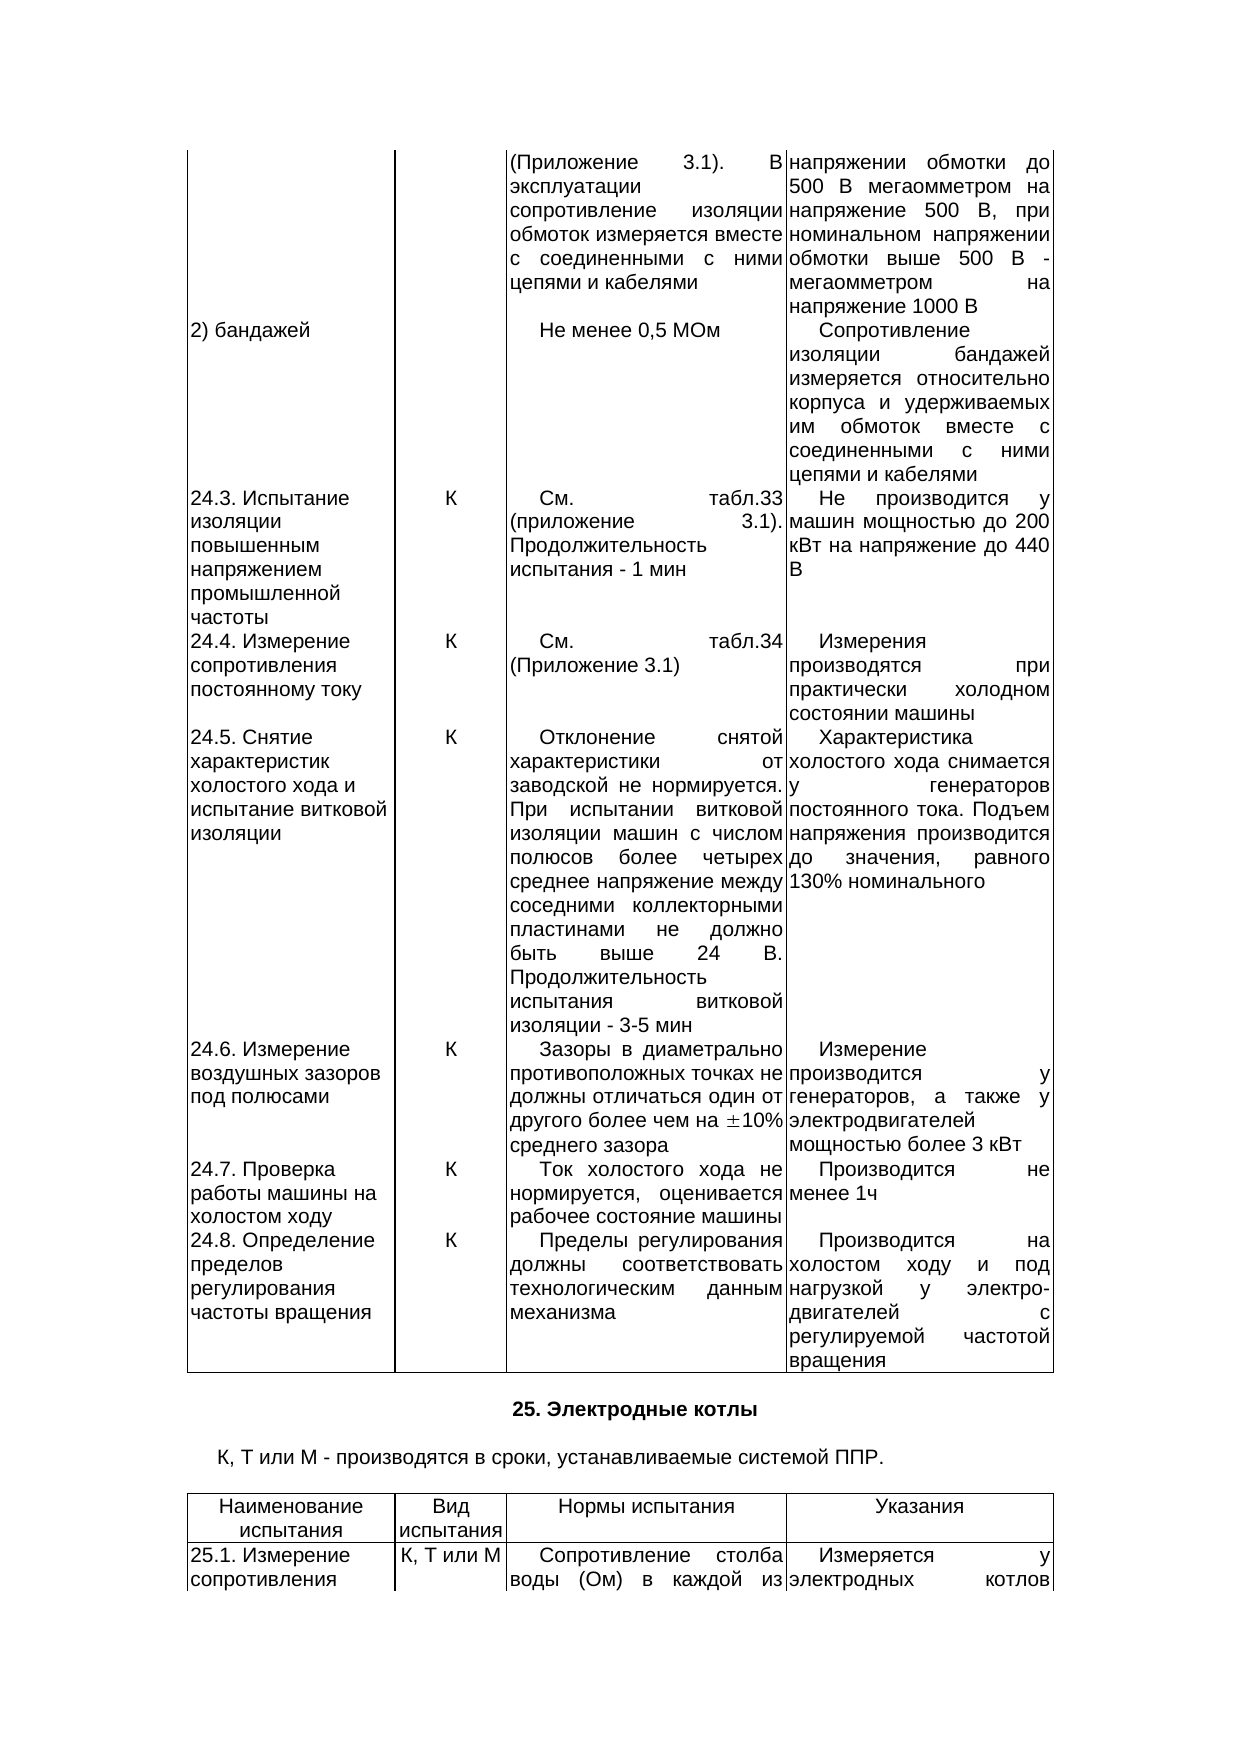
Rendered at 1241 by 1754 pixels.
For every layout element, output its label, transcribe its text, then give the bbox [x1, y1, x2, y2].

table_cell К [396, 485, 506, 629]
table_header Вид испытания [396, 1494, 506, 1542]
table_cell Не производится у машин мощностью до 200 кВт на напряжение до 440 В [787, 485, 1053, 629]
table_cell 24.7. Проверка работы машины на холостом ходу [188, 1156, 394, 1228]
table_cell 24.6. Измерение воздушных зазоров под полюсами [188, 1036, 394, 1156]
table_cell См. табл.34 (Приложение 3.1) [507, 629, 786, 725]
table_cell Зазоры в диаметрально противоположных точках не должны отличаться один от другого более чем на 10% среднего зазора [507, 1036, 786, 1156]
table_cell К [396, 1228, 506, 1372]
table_cell Производится не менее 1ч [787, 1156, 1053, 1228]
table_cell [396, 318, 506, 485]
table_header Нормы испытания [507, 1494, 786, 1542]
table_cell Не менее 0,5 МОм [507, 318, 786, 485]
table_cell Измеряется у электродных котлов [787, 1543, 1053, 1591]
table_cell Сопротивление столба воды (Ом) в каждой из [507, 1543, 786, 1591]
table_cell [396, 150, 506, 318]
table_cell Пределы регулирования должны соответствовать технологическим данным механизма [507, 1228, 786, 1372]
table_header Указания [787, 1494, 1053, 1542]
text 25. Электродные котлы [187, 1397, 1053, 1421]
text К, Т или М - производятся в сроки, устанавливаемые системой ППР. [187, 1445, 1053, 1469]
table_cell 24.4. Измерение сопротивления постоянному току [188, 629, 394, 725]
table_cell 25.1. Измерение сопротивления [188, 1543, 394, 1591]
table_cell К [396, 629, 506, 725]
table_cell К [396, 725, 506, 1036]
table_cell К, Т или М [396, 1543, 506, 1591]
table_cell Производится на холостом ходу и под нагрузкой у электро-двигателей с регулируемой частотой вращения [787, 1228, 1053, 1372]
table_cell (Приложение 3.1). В эксплуатации сопротивление изоляции обмоток измеряется вместе с соединенными с ними цепями и кабелями [507, 150, 786, 318]
table_cell Характеристика холостого хода снимается у генераторов постоянного тока. Подъем напряжения производится до значения, равного 130% номинального [787, 725, 1053, 1036]
table_cell К [396, 1156, 506, 1228]
table_cell 24.8. Определение пределов регулирования частоты вращения [188, 1228, 394, 1372]
table_cell Ток холостого хода не нормируется, оценивается рабочее состояние машины [507, 1156, 786, 1228]
table_cell См. табл.33 (приложение 3.1). Продолжительность испытания - 1 мин [507, 485, 786, 629]
table_cell 2) бандажей [188, 318, 394, 485]
table_cell К [396, 1036, 506, 1156]
table_header Наименование испытания [188, 1494, 394, 1542]
table_cell Измерение производится у генераторов, а также у электродвигателей мощностью более 3 кВт [787, 1036, 1053, 1156]
table_cell Сопротивление изоляции бандажей измеряется относительно корпуса и удерживаемых им обмоток вместе с соединенными с ними цепями и кабелями [787, 318, 1053, 485]
table_cell Отклонение снятой характеристики от заводской не нормируется. При испытании витковой изоляции машин с числом полюсов более четырех среднее напряжение между соседними коллекторными пластинами не должно быть выше 24 В. Продолжительность испытания витковой изоляции - 3-5 мин [507, 725, 786, 1036]
table_cell напряжении обмотки до 500 В мегаомметром на напряжение 500 В, при номинальном напряжении обмотки выше 500 В - мегаомметром на напряжение 1000 В [787, 150, 1053, 318]
table_cell 24.5. Снятие характеристик холостого хода и испытание витковой изоляции [188, 725, 394, 1036]
table_cell Измерения производятся при практически холодном состоянии машины [787, 629, 1053, 725]
table_cell [188, 150, 394, 318]
table_cell 24.3. Испытание изоляции повышенным напряжением промышленной частоты [188, 485, 394, 629]
